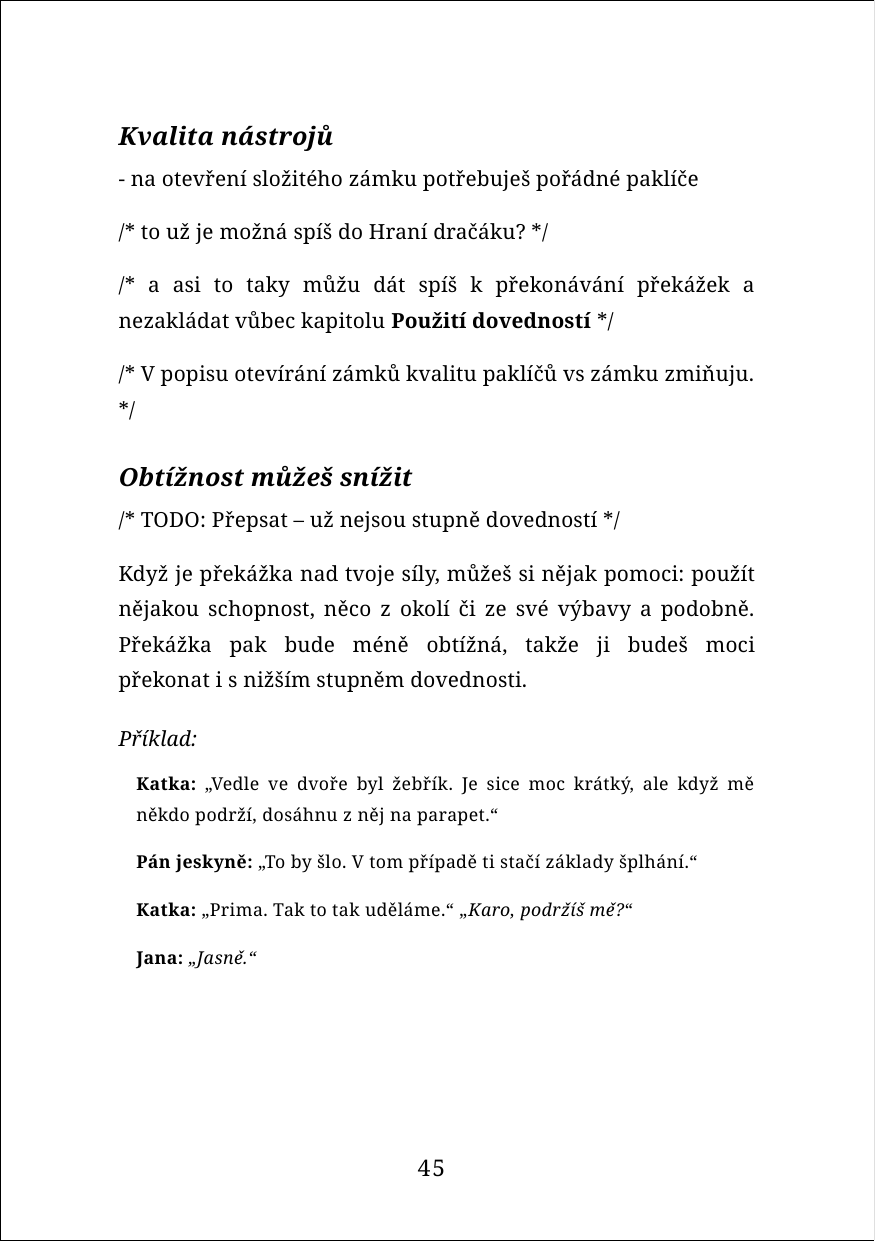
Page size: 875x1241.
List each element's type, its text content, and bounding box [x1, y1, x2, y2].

text /* to už je možná spíš do Hraní dračáku? */ [118, 217, 756, 246]
text /* V popisu otevírání zámků kvalitu paklíčů vs zámku zmiňuju. */ [118, 359, 756, 423]
text Katka: „Vedle ve dvoře byl žebřík. Je sice moc krátký, ale když mě někdo podrží, dosáhnu z něj na parapet.“ [136, 772, 756, 826]
subtitle Obtížnost můžeš snížit [118, 460, 756, 494]
text /* a asi to taky můžu dát spíš k překonávání překážek a nezakládat vůbec kapitolu Použití dovedností */ [118, 271, 756, 334]
text /* TODO: Přepsat – už nejsou stupně dovedností */ [118, 506, 756, 534]
text Katka: „Prima. Tak to tak uděláme.“ „Karo, podržíš mě?“ [136, 898, 756, 922]
subtitle Kvalita nástrojů [118, 118, 756, 152]
text Pán jeskyně: „To by šlo. V tom případě ti stačí základy šplhání.“ [136, 850, 756, 874]
text - na otevření složitého zámku potřebuješ pořádné paklíče [118, 164, 756, 192]
text Když je překážka nad tvoje síly, můžeš si nějak pomoci: použít nějakou schopnost, něco z okolí či ze své výbavy a podobně. Překážka pak bude méně obtížná, takže ji budeš moci překonat i s nižším stupněm dovednosti. [118, 559, 756, 694]
text Jana: „Jasně.“ [136, 946, 756, 970]
text Příklad: [118, 724, 756, 753]
